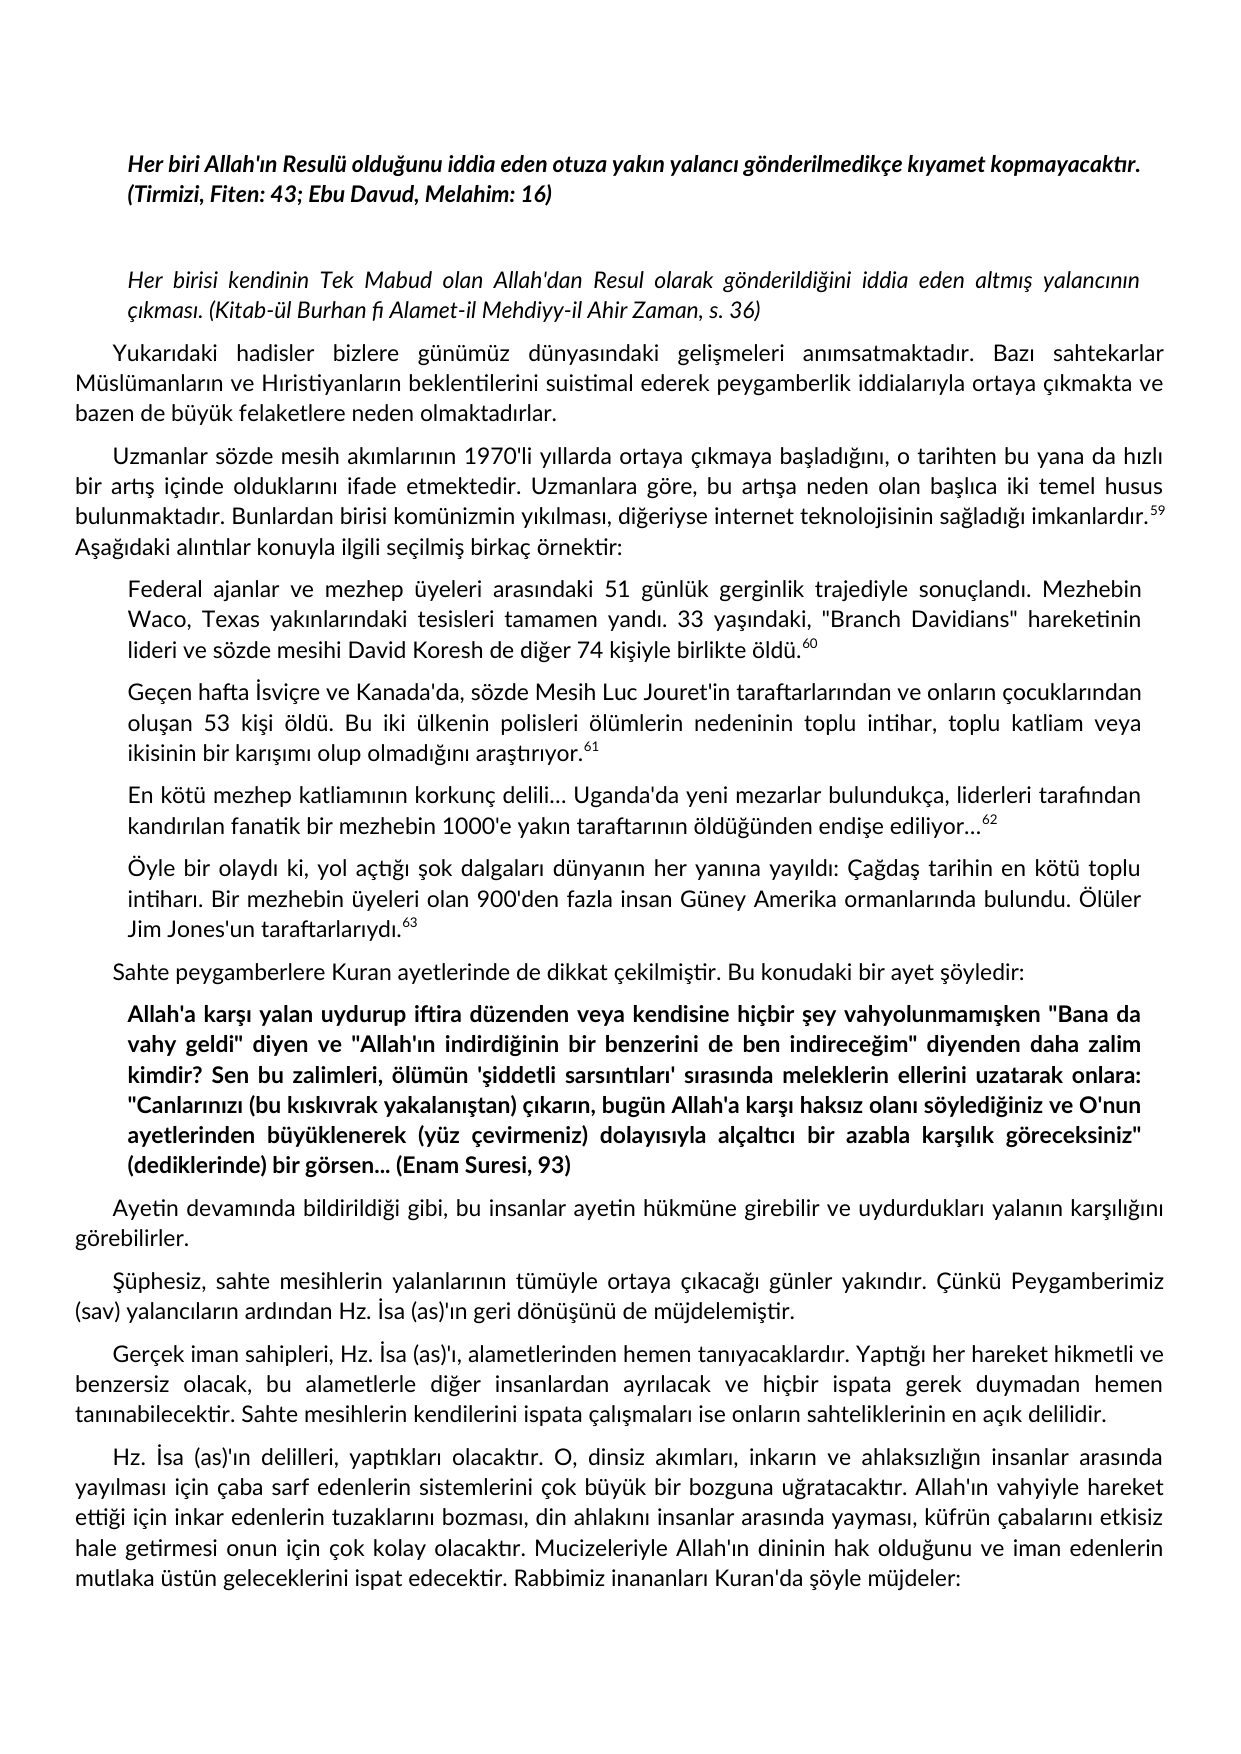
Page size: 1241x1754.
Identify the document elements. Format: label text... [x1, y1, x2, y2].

text Her birisi kendinin Tek Mabud olan Allah'dan Resul olarak gönderildiğini iddia eden altmış yalancının çıkması. (Kitab-ül Burhan fi Alamet-il Mehdiyy-il Ahir Zaman, s. 36) [127, 266, 1143, 323]
text Geçen hafta İsviçre ve Kanada'da, sözde Mesih Luc Jouret'in taraftarlarından ve onların çocuklarından oluşan 53 kişi öldü. Bu iki ülkenin polisleri ölümlerin nedeninin toplu intihar, toplu katliam veya ikisinin bir karışımı olup olmadığını araştırıyor.61 [127, 678, 1143, 766]
text Öyle bir olaydı ki, yol açtığı şok dalgaları dünyanın her yanına yayıldı: Çağdaş tarihin en kötü toplu intiharı. Bir mezhebin üyeleri olan 900'den fazla insan Güney Amerika ormanlarında bulundu. Ölüler Jim Jones'un taraftarlarıydı.63 [127, 854, 1143, 942]
text Şüphesiz, sahte mesihlerin yalanlarının tümüyle ortaya çıkacağı günler yakındır. Çünkü Peygamberimiz (sav) yalancıların ardından Hz. İsa (as)'ın geri dönüşünü de müjdelemiştir. [75, 1267, 1165, 1324]
text Sahte peygamberlere Kuran ayetlerinde de dikkat çekilmiştir. Bu konudaki bir ayet şöyledir: [75, 957, 1165, 985]
text Yukarıdaki hadisler bizlere günümüz dünyasındaki gelişmeleri anımsatmaktadır. Bazı sahtekarlar Müslümanların ve Hıristiyanların beklentilerini suistimal ederek peygamberlik iddialarıyla ortaya çıkmakta ve bazen de büyük felaketlere neden olmaktadırlar. [75, 338, 1165, 426]
text Allah'a karşı yalan uydurup iftira düzenden veya kendisine hiçbir şey vahyolunmamışken "Bana da vahy geldi" diyen ve "Allah'ın indirdiğinin bir benzerini de ben indireceğim" diyenden daha zalim kimdir? Sen bu zalimleri, ölümün 'şiddetli sarsıntıları' sırasında meleklerin ellerini uzatarak onlara: "Canlarınızı (bu kıskıvrak yakalanıştan) çıkarın, bugün Allah'a karşı haksız olanı söylediğiniz ve O'nun ayetlerinden büyüklenerek (yüz çevirmeniz) dolayısıyla alçaltıcı bir azabla karşılık göreceksiniz" (dediklerinde) bir görsen... (Enam Suresi, 93) [127, 1000, 1143, 1178]
text Hz. İsa (as)'ın delilleri, yaptıkları olacaktır. O, dinsiz akımları, inkarın ve ahlaksızlığın insanlar arasında yayılması için çaba sarf edenlerin sistemlerini çok büyük bir bozguna uğratacaktır. Allah'ın vahyiyle hareket ettiği için inkar edenlerin tuzaklarını bozması, din ahlakını insanlar arasında yayması, küfrün çabalarını etkisiz hale getirmesi onun için çok kolay olacaktır. Mucizeleriyle Allah'ın dininin hak olduğunu ve iman edenlerin mutlaka üstün geleceklerini ispat edecektir. Rabbimiz inananları Kuran'da şöyle müjdeler: [75, 1443, 1165, 1591]
text Ayetin devamında bildirildiği gibi, bu insanlar ayetin hükmüne girebilir ve uydurdukları yalanın karşılığını görebilirler. [75, 1194, 1165, 1251]
text Her biri Allah'ın Resulü olduğunu iddia eden otuza yakın yalancı gönderilmedikçe kıyamet kopmayacaktır. (Tirmizi, Fiten: 43; Ebu Davud, Melahim: 16) [127, 150, 1143, 208]
text Federal ajanlar ve mezhep üyeleri arasındaki 51 günlük gerginlik trajediyle sonuçlandı. Mezhebin Waco, Texas yakınlarındaki tesisleri tamamen yandı. 33 yaşındaki, "Branch Davidians" hareketinin lideri ve sözde mesihi David Koresh de diğer 74 kişiyle birlikte öldü.60 [127, 575, 1143, 663]
text Uzmanlar sözde mesih akımlarının 1970'li yıllarda ortaya çıkmaya başladığını, o tarihten bu yana da hızlı bir artış içinde olduklarını ifade etmektedir. Uzmanlara göre, bu artışa neden olan başlıca iki temel husus bulunmaktadır. Bunlardan birisi komünizmin yıkılması, diğeriyse internet teknolojisinin sağladığı imkanlardır.59 Aşağıdaki alıntılar konuyla ilgili seçilmiş birkaç örnektir: [75, 442, 1165, 560]
text En kötü mezhep katliamının korkunç delili… Uganda'da yeni mezarlar bulundukça, liderleri tarafından kandırılan fanatik bir mezhebin 1000'e yakın taraftarının öldüğünden endişe ediliyor…62 [127, 781, 1143, 839]
text Gerçek iman sahipleri, Hz. İsa (as)'ı, alametlerinden hemen tanıyacaklardır. Yaptığı her hareket hikmetli ve benzersiz olacak, bu alametlerle diğer insanlardan ayrılacak ve hiçbir ispata gerek duymadan hemen tanınabilecektir. Sahte mesihlerin kendilerini ispata çalışmaları ise onların sahteliklerinin en açık delilidir. [75, 1339, 1165, 1427]
